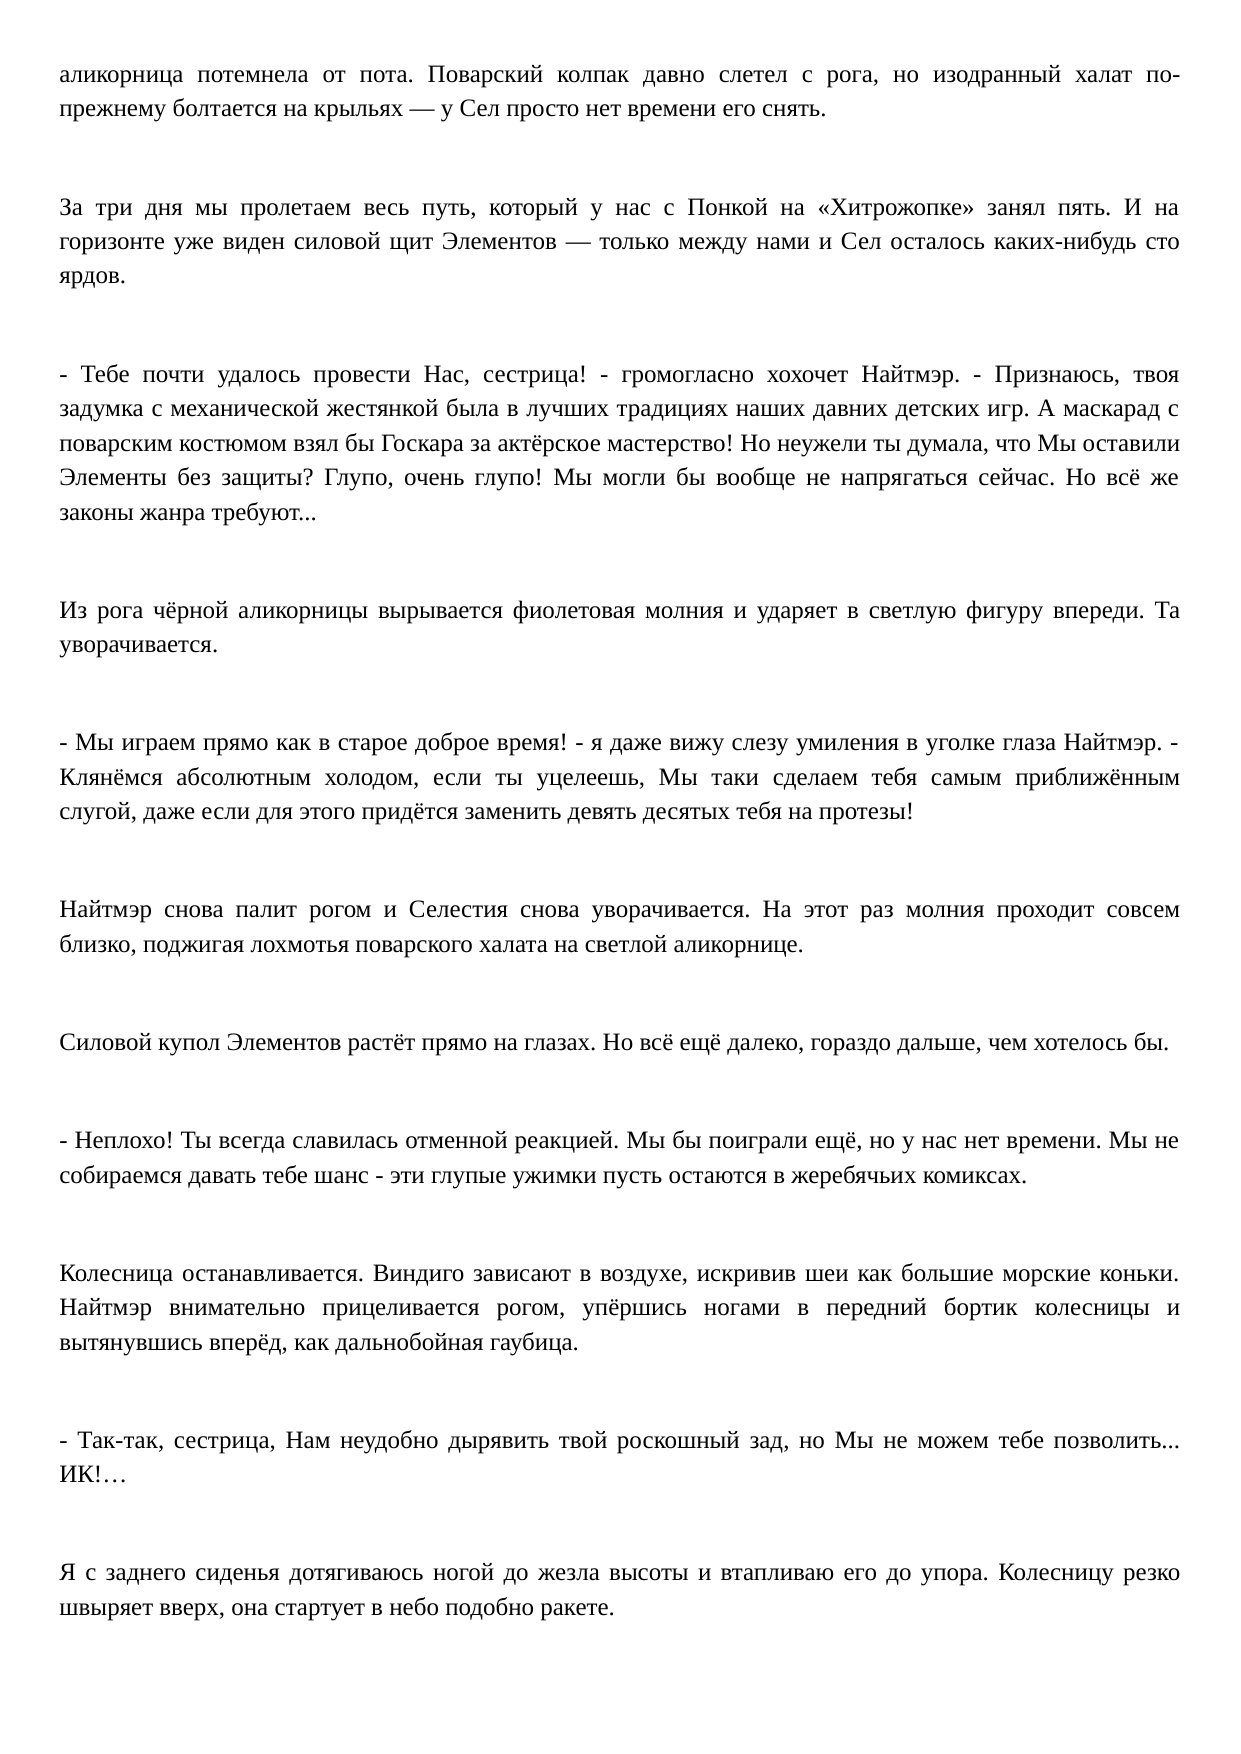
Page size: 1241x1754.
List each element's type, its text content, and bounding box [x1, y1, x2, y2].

text - Так-так, сестрица, Нам неудобно дырявить твой роскошный зад, но Мы не можем тебе позволить... ИК!… [59, 1425, 1181, 1488]
text - Мы играем прямо как в старое доброе время! - я даже вижу слезу умиления в уголке глаза Найтмэр. - Клянёмся абсолютным холодом, если ты уцелеешь, Мы таки сделаем тебя самым приближённым слугой, даже если для этого придётся заменить девять десятых тебя на протезы! [59, 727, 1181, 825]
text Из рога чёрной аликорницы вырывается фиолетовая молния и ударяет в светлую фигуру впереди. Та уворачивается. [59, 595, 1181, 658]
text Найтмэр снова палит рогом и Селестия снова уворачивается. На этот раз молния проходит совсем близко, поджигая лохмотья поварского халата на светлой аликорнице. [59, 894, 1181, 958]
text Колесница останавливается. Виндиго зависают в воздухе, искривив шеи как большие морские коньки. Найтмэр внимательно прицеливается рогом, упёршись ногами в передний бортик колесницы и вытянувшись вперёд, как дальнобойная гаубица. [59, 1258, 1181, 1356]
text аликорница потемнела от пота. Поварский колпак давно слетел с рога, но изодранный халат по-прежнему болтается на крыльях — у Сел просто нет времени его снять. [59, 59, 1181, 122]
text За три дня мы пролетаем весь путь, который у нас с Понкой на «Хитрожопке» занял пять. И на горизонте уже виден силовой щит Элементов — только между нами и Сел осталось каких-нибудь сто ярдов. [59, 192, 1181, 289]
text Я с заднего сиденья дотягиваюсь ногой до жезла высоты и втапливаю его до упора. Колесницу резко швыряет вверх, она стартует в небо подобно ракете. [59, 1557, 1181, 1621]
text - Тебе почти удалось провести Нас, сестрица! - громогласно хохочет Найтмэр. - Признаюсь, твоя задумка с механической жестянкой была в лучших традициях наших давних детских игр. А маскарад с поварским костюмом взял бы Госкара за актёрское мастерство! Но неужели ты думала, что Мы оставили Элементы без защиты? Глупо, очень глупо! Мы могли бы вообще не напрягаться сейчас. Но всё же законы жанра требуют... [59, 359, 1181, 525]
text Силовой купол Элементов растёт прямо на глазах. Но всё ещё далеко, гораздо дальше, чем хотелось бы. [59, 1027, 1181, 1056]
text - Неплохо! Ты всегда славилась отменной реакцией. Мы бы поиграли ещё, но у нас нет времени. Мы не собираемся давать тебе шанс - эти глупые ужимки пусть остаются в жеребячьих комиксах. [59, 1125, 1181, 1188]
